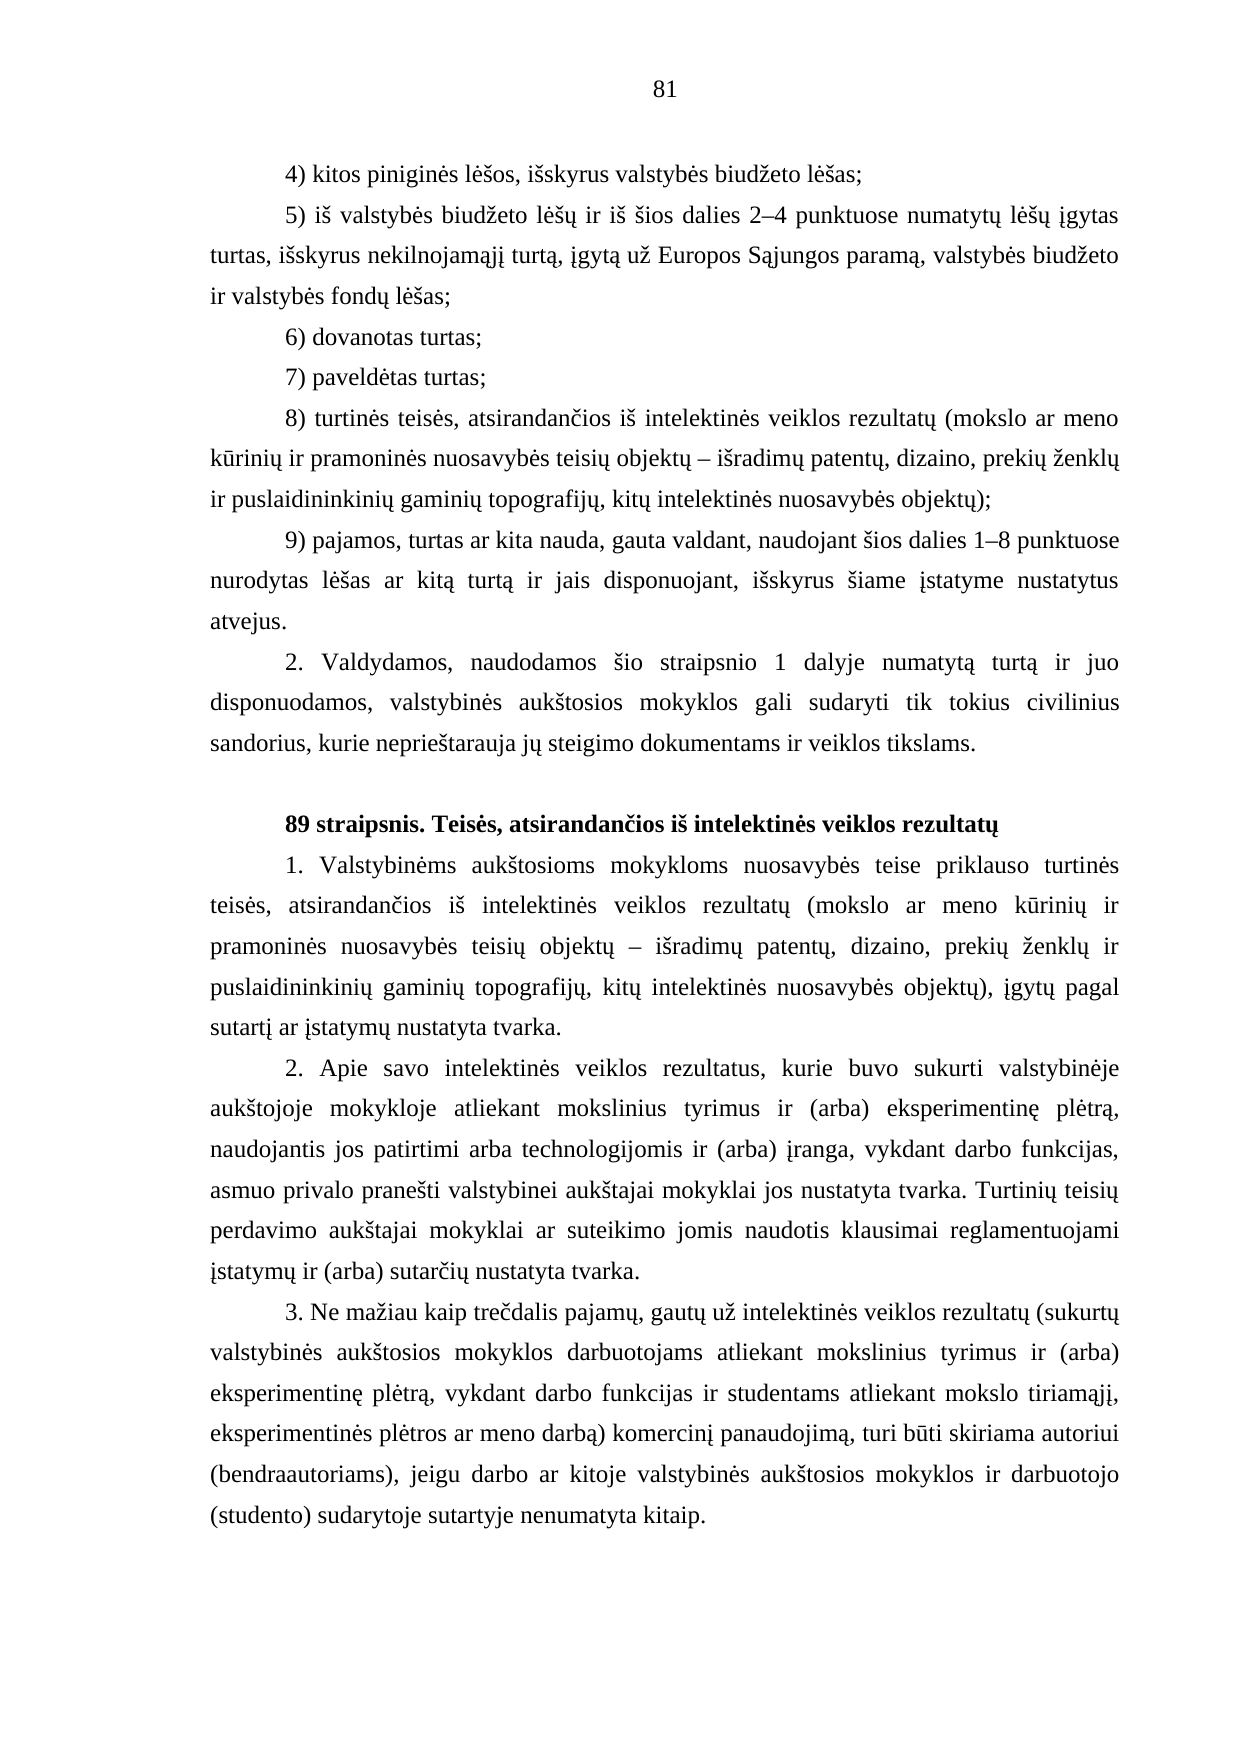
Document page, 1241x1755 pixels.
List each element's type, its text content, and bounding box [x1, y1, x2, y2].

text 8) turtinės teisės, atsirandančios iš intelektinės veiklos rezultatų (mokslo ar meno kūrinių ir pramoninės nuosavybės teisių objektų – išradimų patentų, dizaino, prekių ženklų ir puslaidininkinių gaminių topografijų, kitų intelektinės nuosavybės objektų); [210, 394, 1120, 516]
text 4) kitos piniginės lėšos, išskyrus valstybės biudžeto lėšas; [210, 150, 1120, 191]
text 6) dovanotas turtas; [210, 312, 1120, 353]
text 3. Ne mažiau kaip trečdalis pajamų, gautų už intelektinės veiklos rezultatų (sukurtų valstybinės aukštosios mokyklos darbuotojams atliekant mokslinius tyrimus ir (arba) eksperimentinę plėtrą, vykdant darbo funkcijas ir studentams atliekant mokslo tiriamąjį, eksperimentinės plėtros ar meno darbą) komercinį panaudojimą, turi būti skiriama autoriui (bendraautoriams), jeigu darbo ar kitoje valstybinės aukštosios mokyklos ir darbuotojo (studento) sudarytoje sutartyje nenumatyta kitaip. [210, 1287, 1120, 1531]
text 2. Valdydamos, naudodamos šio straipsnio 1 dalyje numatytą turtą ir juo disponuodamos, valstybinės aukštosios mokyklos gali sudaryti tik tokius civilinius sandorius, kurie neprieštarauja jų steigimo dokumentams ir veiklos tikslams. [210, 637, 1120, 759]
text 2. Apie savo intelektinės veiklos rezultatus, kurie buvo sukurti valstybinėje aukštojoje mokykloje atliekant mokslinius tyrimus ir (arba) eksperimentinę plėtrą, naudojantis jos patirtimi arba technologijomis ir (arba) įranga, vykdant darbo funkcijas, asmuo privalo pranešti valstybinei aukštajai mokyklai jos nustatyta tvarka. Turtinių teisių perdavimo aukštajai mokyklai ar suteikimo jomis naudotis klausimai reglamentuojami įstatymų ir (arba) sutarčių nustatyta tvarka. [210, 1044, 1120, 1287]
text 1. Valstybinėms aukštosioms mokykloms nuosavybės teise priklauso turtinės teisės, atsirandančios iš intelektinės veiklos rezultatų (mokslo ar meno kūrinių ir pramoninės nuosavybės teisių objektų – išradimų patentų, dizaino, prekių ženklų ir puslaidininkinių gaminių topografijų, kitų intelektinės nuosavybės objektų), įgytų pagal sutartį ar įstatymų nustatyta tvarka. [210, 841, 1120, 1044]
text 9) pajamos, turtas ar kita nauda, gauta valdant, naudojant šios dalies 1–8 punktuose nurodytas lėšas ar kitą turtą ir jais disponuojant, išskyrus šiame įstatyme nustatytus atvejus. [210, 516, 1120, 637]
text 7) paveldėtas turtas; [210, 353, 1120, 394]
text 5) iš valstybės biudžeto lėšų ir iš šios dalies 2–4 punktuose numatytų lėšų įgytas turtas, išskyrus nekilnojamąjį turtą, įgytą už Europos Sąjungos paramą, valstybės biudžeto ir valstybės fondų lėšas; [210, 191, 1120, 312]
text 89 straipsnis. Teisės, atsirandančios iš intelektinės veiklos rezultatų [210, 800, 1120, 841]
